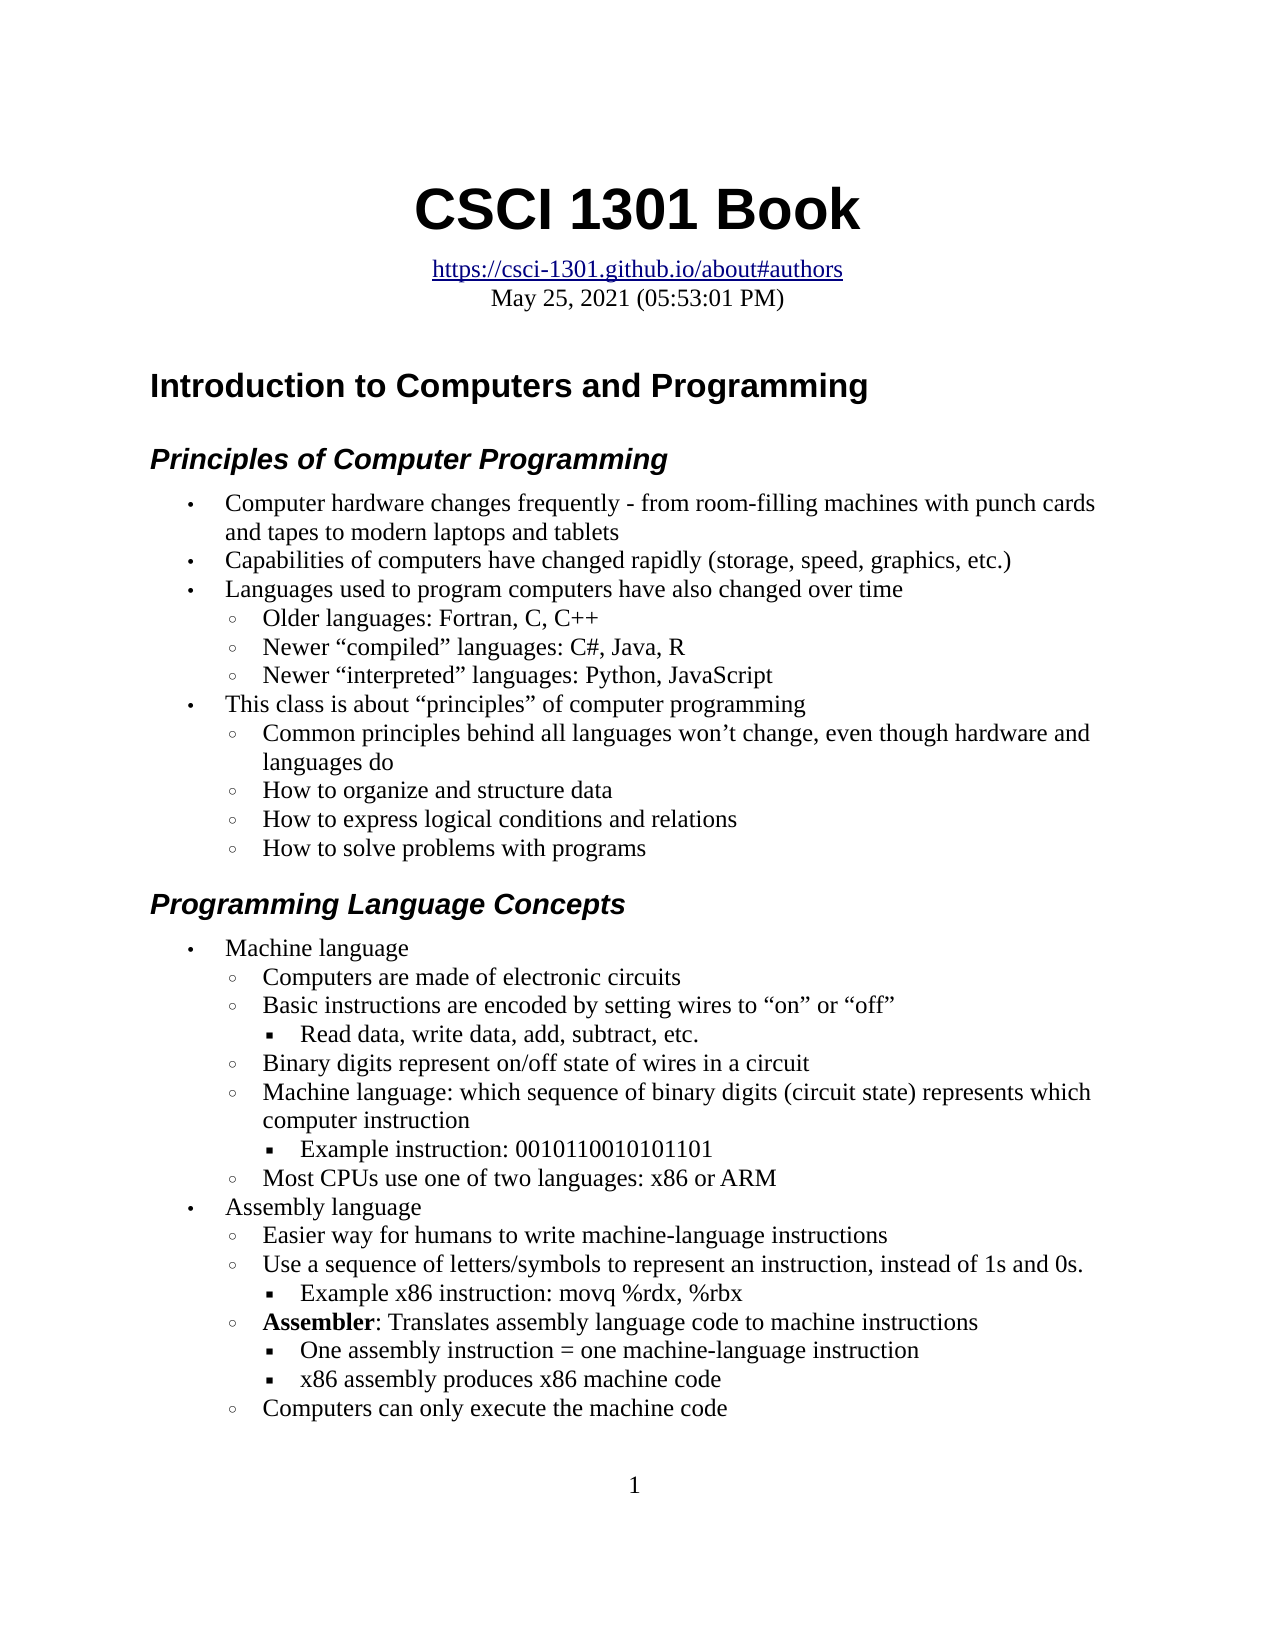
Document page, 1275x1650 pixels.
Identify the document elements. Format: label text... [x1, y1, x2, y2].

list Example x86 instruction: movq %rdx, %rbx [262, 1278, 1125, 1307]
list How to express logical conditions and relations [225, 804, 1125, 833]
list Computers are made of electronic circuits [225, 962, 1125, 990]
list Most CPUs use one of two languages: x86 or ARM [225, 1163, 1125, 1192]
list Machine language [187, 933, 1125, 962]
text May 25, 2021 (05:53:01 PM) [150, 283, 1125, 312]
text https://csci-1301.github.io/about#authors [150, 254, 1125, 283]
list Basic instructions are encoded by setting wires to “on” or “off” [225, 990, 1125, 1019]
list Computers can only execute the machine code [225, 1393, 1125, 1422]
title CSCI 1301 Book [150, 175, 1125, 242]
list Example instruction: 0010110010101101 [262, 1134, 1125, 1163]
list Use a sequence of letters/symbols to represent an instruction, instead of 1s and 0s. [225, 1249, 1125, 1278]
subtitle Programming Language Concepts [150, 887, 1125, 920]
list Capabilities of computers have changed rapidly (storage, speed, graphics, etc.) [187, 546, 1125, 574]
list Computer hardware changes frequently - from room-filling machines with punch cards and tapes to modern laptops and tablets [187, 488, 1125, 546]
list Binary digits represent on/off state of wires in a circuit [225, 1048, 1125, 1077]
subtitle Introduction to Computers and Programming [150, 366, 1125, 404]
list Assembly language [187, 1192, 1125, 1220]
list One assembly instruction = one machine-language instruction [262, 1335, 1125, 1364]
list Assembler: Translates assembly language code to machine instructions [225, 1307, 1125, 1335]
subtitle Principles of Computer Programming [150, 442, 1125, 476]
list Newer “compiled” languages: C#, Java, R [225, 632, 1125, 661]
list Older languages: Fortran, C, C++ [225, 603, 1125, 632]
list Read data, write data, add, subtract, etc. [262, 1019, 1125, 1048]
list Machine language: which sequence of binary digits (circuit state) represents which computer instruction [225, 1077, 1125, 1134]
list Easier way for humans to write machine-language instructions [225, 1220, 1125, 1249]
list This class is about “principles” of computer programming [187, 689, 1125, 718]
list Common principles behind all languages won’t change, even though hardware and languages do [225, 718, 1125, 776]
list How to solve problems with programs [225, 833, 1125, 862]
list Newer “interpreted” languages: Python, JavaScript [225, 661, 1125, 689]
list Languages used to program computers have also changed over time [187, 574, 1125, 603]
list How to organize and structure data [225, 776, 1125, 804]
list x86 assembly produces x86 machine code [262, 1364, 1125, 1393]
